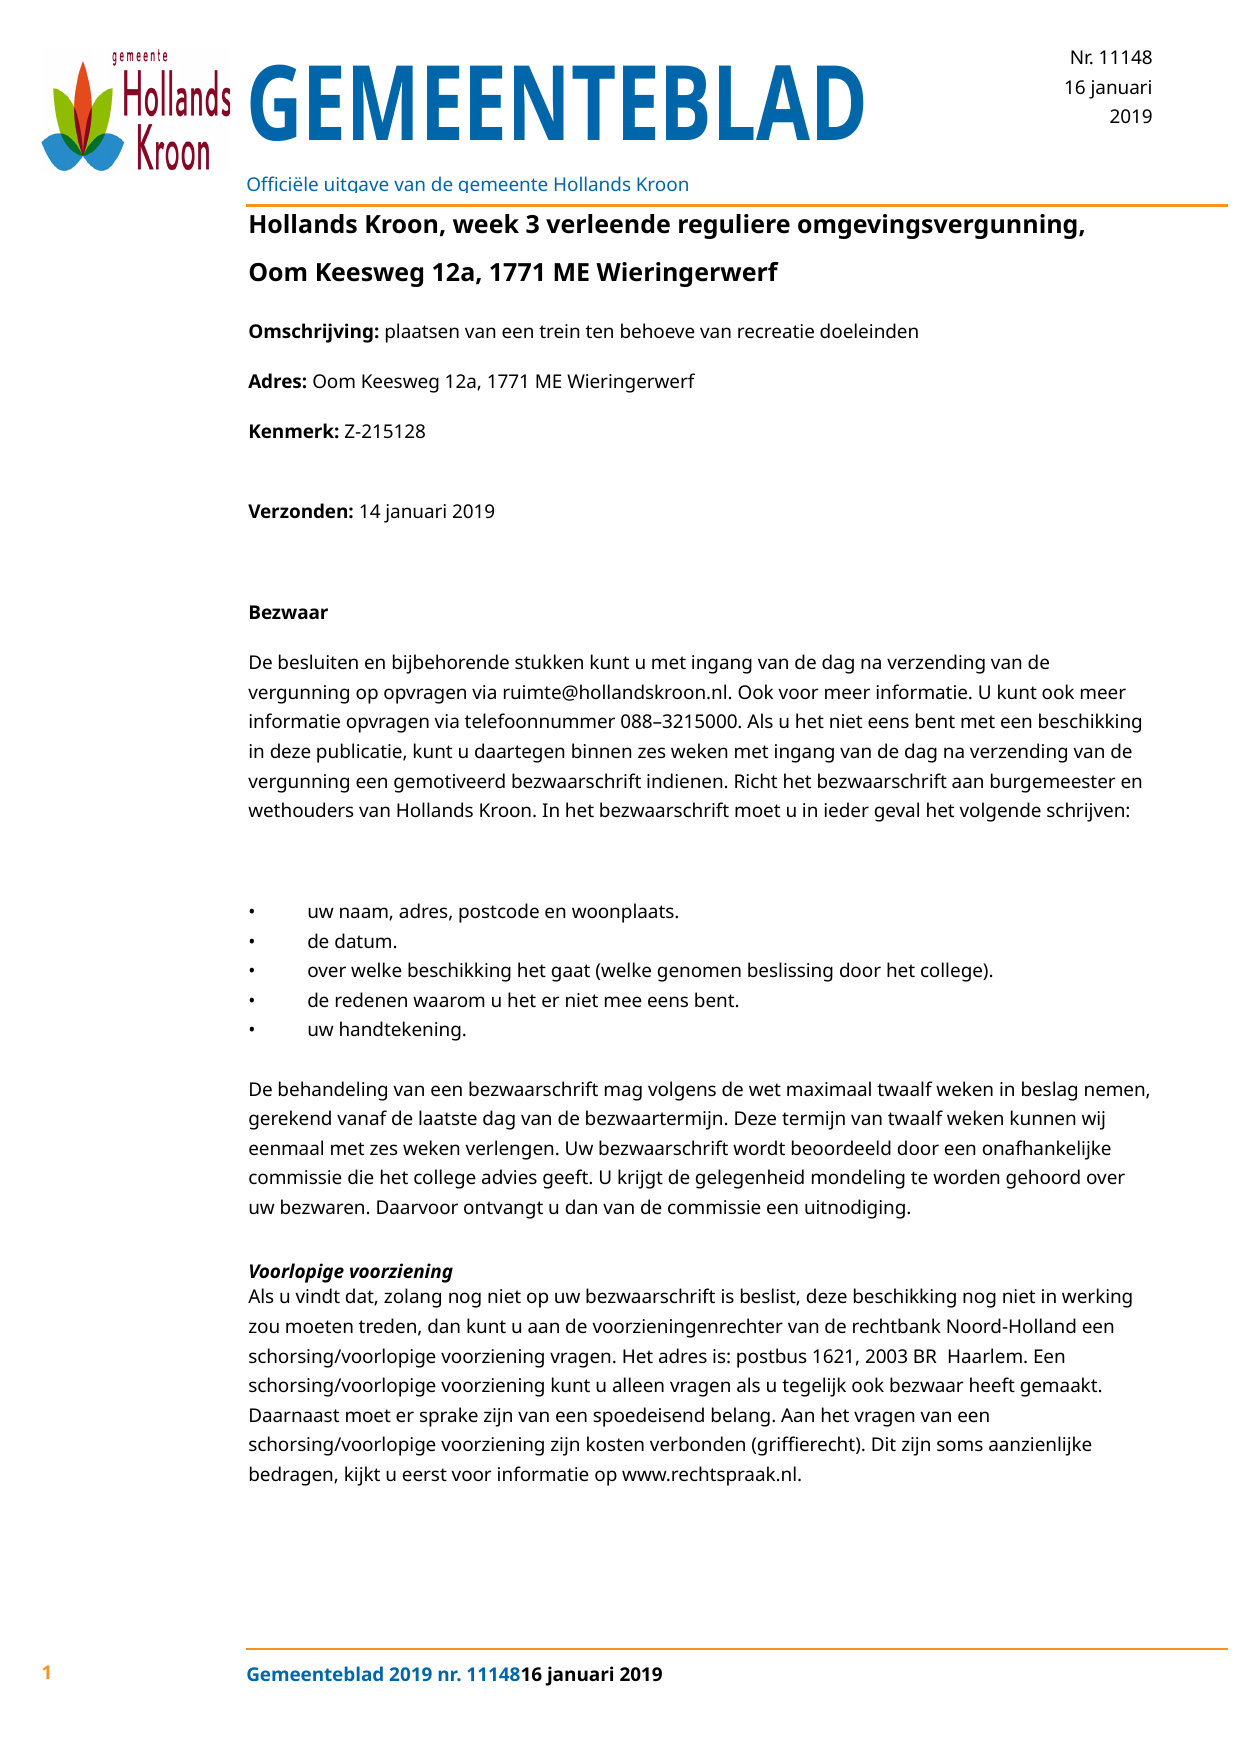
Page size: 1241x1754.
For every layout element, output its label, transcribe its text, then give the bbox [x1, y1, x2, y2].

text Als u vindt dat, zolang nog niet op uw bezwaarschrift is beslist, deze beschikking nog niet in werking zou moeten treden, dan kunt u aan de voorzieningenrechter van de rechtbank Noord-Holland een schorsing/voorlopige voorziening vragen. Het adres is: postbus 1621, 2003 BR Haarlem. Een schorsing/voorlopige voorziening kunt u alleen vragen als u tegelijk ook bezwaar heeft gemaakt. Daarnaast moet er sprake zijn van een spoedeisend belang. Aan het vragen van een schorsing/voorlopige voorziening zijn kosten verbonden (griffierecht). Dit zijn soms aanzienlijke bedragen, kijkt u eerst voor informatie op www.rechtspraak.nl. [248, 1284, 1152, 1487]
list uw handtekening. [248, 1017, 1152, 1042]
list uw naam, adres, postcode en woonplaats. [248, 898, 1152, 924]
list de redenen waarom u het er niet mee eens bent. [248, 987, 1152, 1013]
picture [41, 47, 231, 172]
table_header [248, 469, 700, 495]
text Voorlopige voorziening [248, 1258, 1152, 1284]
text Hollands Kroon, week 3 verleende reguliere omgevingsvergunning, Oom Keesweg 12a, 1771 ME Wieringerwerf [248, 207, 1152, 288]
text Bezwaar [248, 599, 1152, 625]
list de datum. [248, 928, 1152, 953]
text Kenmerk: Z-215128 [248, 419, 1152, 444]
text De behandeling van een bezwaarschrift mag volgens de wet maximaal twaalf weken in beslag nemen, gerekend vanaf de laatste dag van de bezwaartermijn. Deze termijn van twaalf weken kunnen wij eenmaal met zes weken verlengen. Uw bezwaarschrift wordt beoordeeld door een onafhankelijke commissie die het college advies geeft. U krijgt de gelegenheid mondeling te worden gehoord over uw bezwaren. Daarvoor ontvangt u dan van de commissie een uitnodiging. [248, 1076, 1152, 1220]
text Verzonden: 14 januari 2019 [248, 498, 1152, 524]
text Omschrijving: plaatsen van een trein ten behoeve van recreatie doeleinden [248, 318, 1152, 344]
text De besluiten en bijbehorende stukken kunt u met ingang van de dag na verzending van de vergunning op opvragen via ruimte@hollandskroon.nl. Ook voor meer informatie. U kunt ook meer informatie opvragen via telefoonnummer 088–3215000. Als u het niet eens bent met een beschikking in deze publicatie, kunt u daartegen binnen zes weken met ingang van de dag na verzending van de vergunning een gemotiveerd bezwaarschrift indienen. Richt het bezwaarschrift aan burgemeester en wethouders van Hollands Kroon. In het bezwaarschrift moet u in ieder geval het volgende schrijven: [248, 649, 1152, 823]
list over welke beschikking het gaat (welke genomen beslissing door het college). [248, 957, 1152, 983]
table_header [700, 469, 1152, 495]
text Adres: Oom Keesweg 12a, 1771 ME Wieringerwerf [248, 368, 1152, 394]
